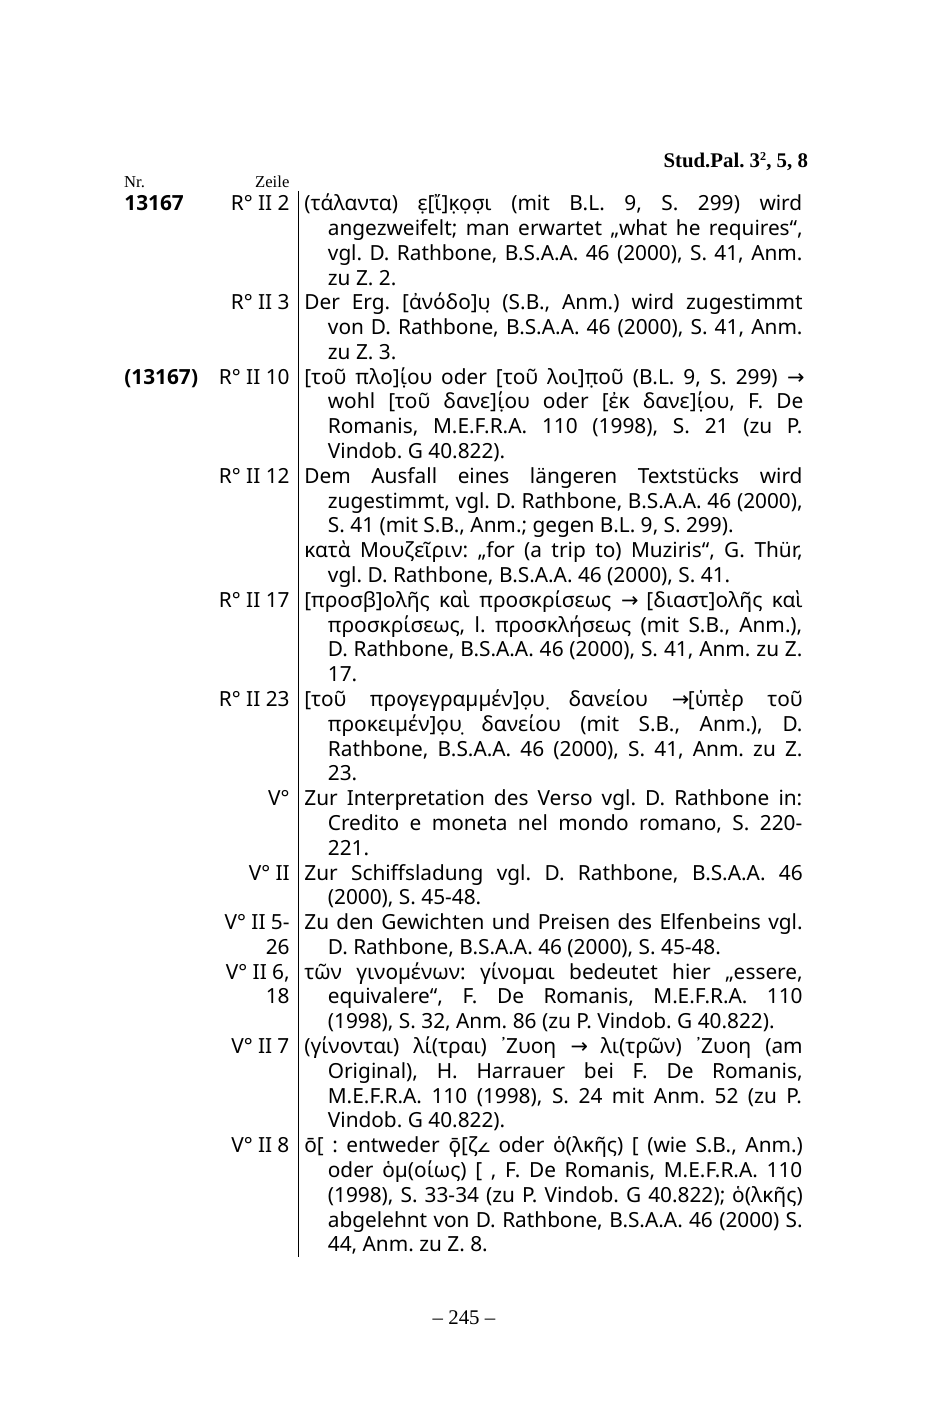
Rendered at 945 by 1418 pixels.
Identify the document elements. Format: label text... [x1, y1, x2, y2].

table_cell R° II 10 [207, 364, 298, 463]
table_cell V° [207, 786, 298, 860]
table_cell [τοῦ προγεγραμμέν]ο̣υ̣ δανείου →[ὑπὲρ τοῦ προκειμέν]ο̣υ̣ δανείου (mit S.B., Anm.), D. Rathbone, B.S.A.A. 46 (2000), S. 41, Anm. zu Z. 23. [299, 687, 809, 786]
table_cell R° II 3 [207, 290, 298, 364]
table_cell [118, 290, 207, 364]
table_cell [118, 910, 207, 959]
table_cell (τάλαντα) ε̣[ἴ]κ̣ο̣σ̣ι (mit B.L. 9, S. 299) wird angezweifelt; man erwartet „what he requires“, vgl. D. Rathbone, B.S.A.A. 46 (2000), S. 41, Anm. zu Z. 2. [299, 191, 809, 290]
table_cell [118, 687, 207, 786]
table_cell [προσβ]ολῆς καὶ προσκρίσεως → [διαστ]ολῆς καὶ προσκρίσεως, l. προσκλήσεως (mit S.B., Anm.), D. Rathbone, B.S.A.A. 46 (2000), S. 41, Anm. zu Z. 17. [299, 588, 809, 687]
table_cell R° II 12 [207, 464, 298, 538]
table_cell [207, 538, 298, 587]
table_cell Dem Ausfall eines längeren Textstücks wird zugestimmt, vgl. D. Rathbone, B.S.A.A. 46 (2000), S. 41 (mit S.B., Anm.; gegen B.L. 9, S. 299). [299, 464, 809, 538]
table_cell (13167) [118, 364, 207, 463]
table_cell Zur Interpretation des Verso vgl. D. Rathbone in: Credito e moneta nel mondo romano, S. 220-221. [299, 786, 809, 860]
table_cell [118, 786, 207, 860]
table_cell Zur Schiffsladung vgl. D. Rathbone, B.S.A.A. 46 (2000), S. 45-48. [299, 860, 809, 910]
table_cell Zu den Gewichten und Preisen des Elfenbeins vgl. D. Rathbone, B.S.A.A. 46 (2000), S. 45-48. [299, 910, 809, 959]
table_cell V° II [207, 860, 298, 910]
table_cell τῶν γινομένων: γίνομαι bedeutet hier „essere, equivalere“, F. De Romanis, M.E.F.R.A. 110 (1998), S. 32, Anm. 86 (zu P. Vindob. G 40.822). [299, 959, 809, 1034]
table_cell [τοῦ πλο]ί̣ου oder [τοῦ λοι]π̣οῦ (B.L. 9, S. 299) → wohl [τοῦ δανε]ί̣ου oder [ἐκ δανε]ί̣ου, F. De Romanis, M.E.F.R.A. 110 (1998), S. 21 (zu P. Vindob. G 40.822). [299, 364, 809, 463]
table_cell ō[ : entweder ϙ̄[ζ𐅵 oder ὁ(λκῆς) [ (wie S.B., Anm.) oder ὁμ(οίως) [ , F. De Romanis, M.E.F.R.A. 110 (1998), S. 33-34 (zu P. Vindob. G 40.822); ὁ(λκῆς) abgelehnt von D. Rathbone, B.S.A.A. 46 (2000) S. 44, Anm. zu Z. 8. [299, 1133, 809, 1257]
table_cell Der Erg. [ἀνόδο]υ̣ (S.B., Anm.) wird zugestimmt von D. Rathbone, B.S.A.A. 46 (2000), S. 41, Anm. zu Z. 3. [299, 290, 809, 364]
table_cell R° II 23 [207, 687, 298, 786]
table_cell V° II 5-26 [207, 910, 298, 959]
table_cell R° II 17 [207, 588, 298, 687]
table_cell [118, 588, 207, 687]
table_cell [118, 959, 207, 1034]
table_cell κατὰ Μουζεῖριν: „for (a trip to) Muziris“, G. Thür, vgl. D. Rathbone, B.S.A.A. 46 (2000), S. 41. [299, 538, 809, 587]
table_cell [118, 1034, 207, 1133]
table_cell (γίνονται) λί(τραι) ᾽Ζυοη → λι(τρῶν) ᾽Ζυοη (am Original), H. Harrauer bei F. De Romanis, M.E.F.R.A. 110 (1998), S. 24 mit Anm. 52 (zu P. Vindob. G 40.822). [299, 1034, 809, 1133]
table_cell V° II 6, 18 [207, 959, 298, 1034]
table_cell V° II 8 [207, 1133, 298, 1257]
table_cell 13167 [118, 191, 207, 290]
table_cell R° II 2 [207, 191, 298, 290]
table_cell [118, 538, 207, 587]
table_cell V° II 7 [207, 1034, 298, 1133]
table_cell [118, 860, 207, 910]
table_cell [118, 1133, 207, 1257]
table_cell [118, 464, 207, 538]
